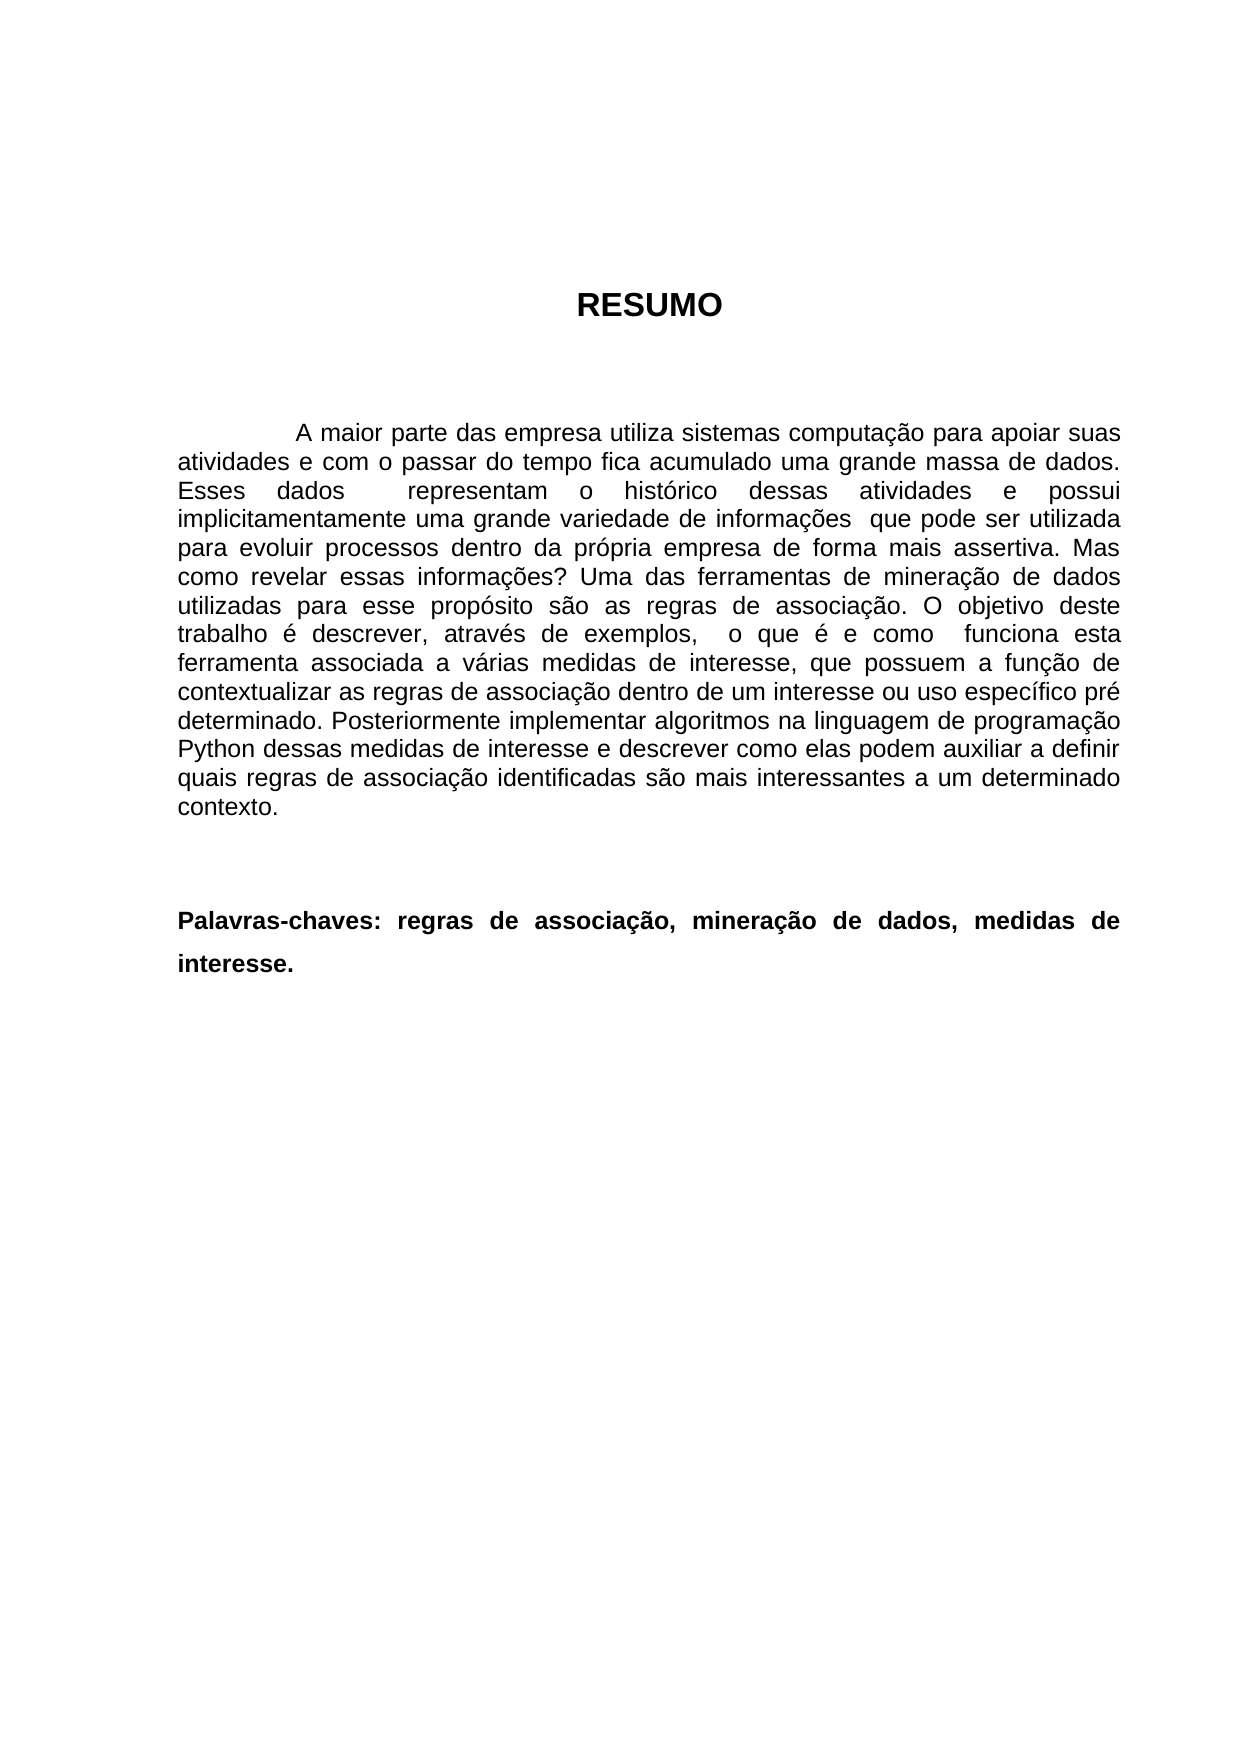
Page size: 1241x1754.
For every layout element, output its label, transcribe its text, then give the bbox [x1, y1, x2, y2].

text A maior parte das empresa utiliza sistemas computação para apoiar suas atividades e com o passar do tempo fica acumulado uma grande massa de dados. Esses dados representam o histórico dessas atividades e possui implicitamentamente uma grande variedade de informações que pode ser utilizada para evoluir processos dentro da própria empresa de forma mais assertiva. Mas como revelar essas informações? Uma das ferramentas de mineração de dados utilizadas para esse propósito são as regras de associação. O objetivo deste trabalho é descrever, através de exemplos, o que é e como funciona esta ferramenta associada a várias medidas de interesse, que possuem a função de contextualizar as regras de associação dentro de um interesse ou uso específico pré determinado. Posteriormente implementar algoritmos na linguagem de programação Python dessas medidas de interesse e descrever como elas podem auxiliar a definir quais regras de associação identificadas são mais interessantes a um determinado contexto. [177, 418, 1122, 821]
text Palavras-chaves: regras de associação, mineração de dados, medidas de interesse. [177, 906, 1122, 977]
text RESUMO [177, 286, 1122, 324]
